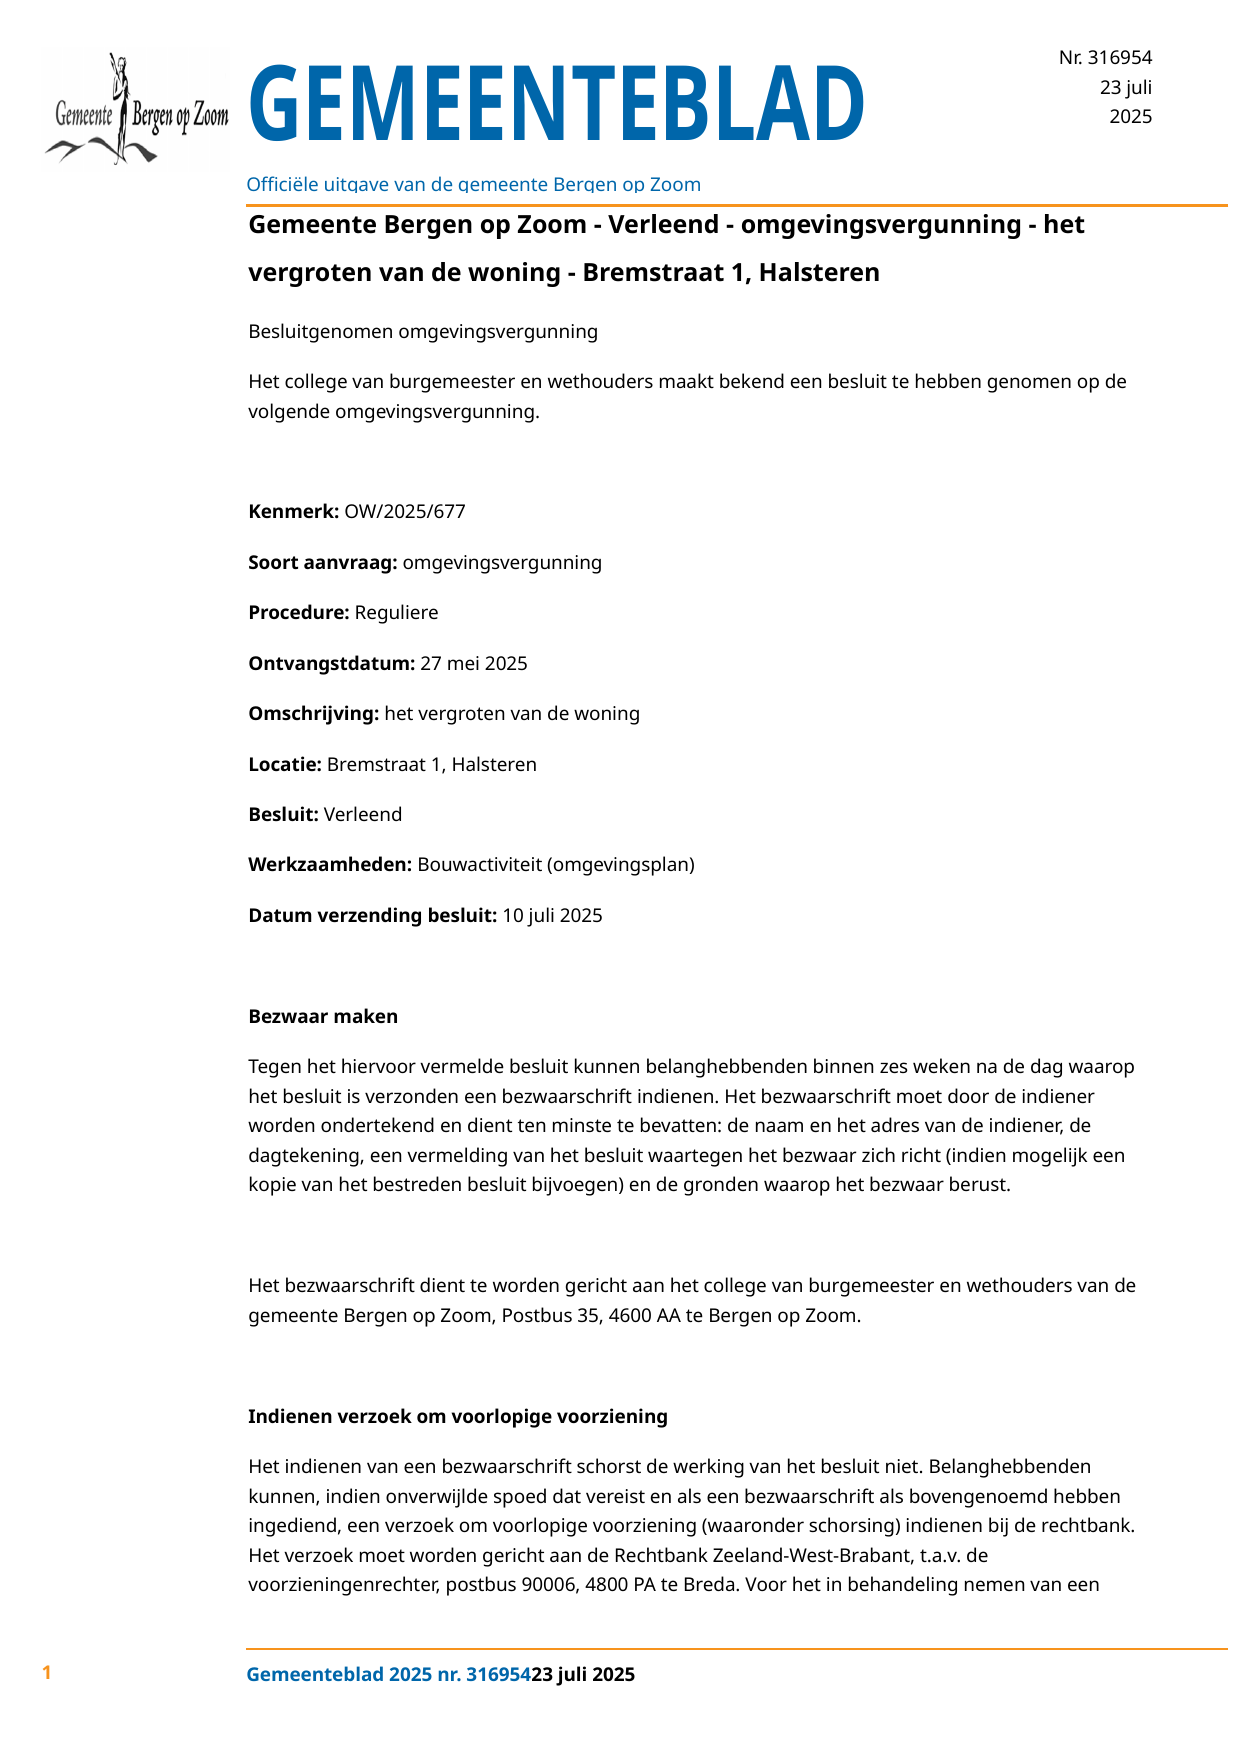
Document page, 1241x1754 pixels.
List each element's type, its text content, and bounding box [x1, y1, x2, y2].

picture [41, 47, 231, 172]
text Indienen verzoek om voorlopige voorziening [248, 1403, 1152, 1429]
text Het indienen van een bezwaarschrift schorst de werking van het besluit niet. Belanghebbenden kunnen, indien onverwijlde spoed dat vereist en als een bezwaarschrift als bovengenoemd hebben ingediend, een verzoek om voorlopige voorziening (waaronder schorsing) indienen bij de rechtbank. Het verzoek moet worden gericht aan de Rechtbank Zeeland-West-Brabant, t.a.v. de voorzieningenrechter, postbus 90006, 4800 PA te Breda. Voor het in behandeling nemen van een [248, 1453, 1152, 1597]
text Het bezwaarschrift dient te worden gericht aan het college van burgemeester en wethouders van de gemeente Bergen op Zoom, Postbus 35, 4600 AA te Bergen op Zoom. [248, 1272, 1152, 1328]
text Het college van burgemeester en wethouders maakt bekend een besluit te hebben genomen op de volgende omgevingsvergunning. [248, 368, 1152, 424]
text Werkzaamheden: Bouwactiviteit (omgevingsplan) [248, 852, 1152, 877]
text Procedure: Reguliere [248, 599, 1152, 625]
text Datum verzending besluit: 10 juli 2025 [248, 902, 1152, 928]
text Besluit: Verleend [248, 801, 1152, 827]
text Ontvangstdatum: 27 mei 2025 [248, 650, 1152, 676]
text Soort aanvraag: omgevingsvergunning [248, 549, 1152, 575]
text Bezwaar maken [248, 1003, 1152, 1029]
text Tegen het hiervoor vermelde besluit kunnen belanghebbenden binnen zes weken na de dag waarop het besluit is verzonden een bezwaarschrift indienen. Het bezwaarschrift moet door de indiener worden ondertekend en dient ten minste te bevatten: de naam en het adres van de indiener, de dagtekening, een vermelding van het besluit waartegen het bezwaar zich richt (indien mogelijk een kopie van het bestreden besluit bijvoegen) en de gronden waarop het bezwaar berust. [248, 1053, 1152, 1197]
text Locatie: Bremstraat 1, Halsteren [248, 751, 1152, 777]
text Gemeente Bergen op Zoom - Verleend - omgevingsvergunning - het vergroten van de woning - Bremstraat 1, Halsteren [248, 207, 1152, 288]
text Kenmerk: OW/2025/677 [248, 499, 1152, 524]
text Omschrijving: het vergroten van de woning [248, 700, 1152, 726]
text Besluitgenomen omgevingsvergunning [248, 318, 1152, 344]
